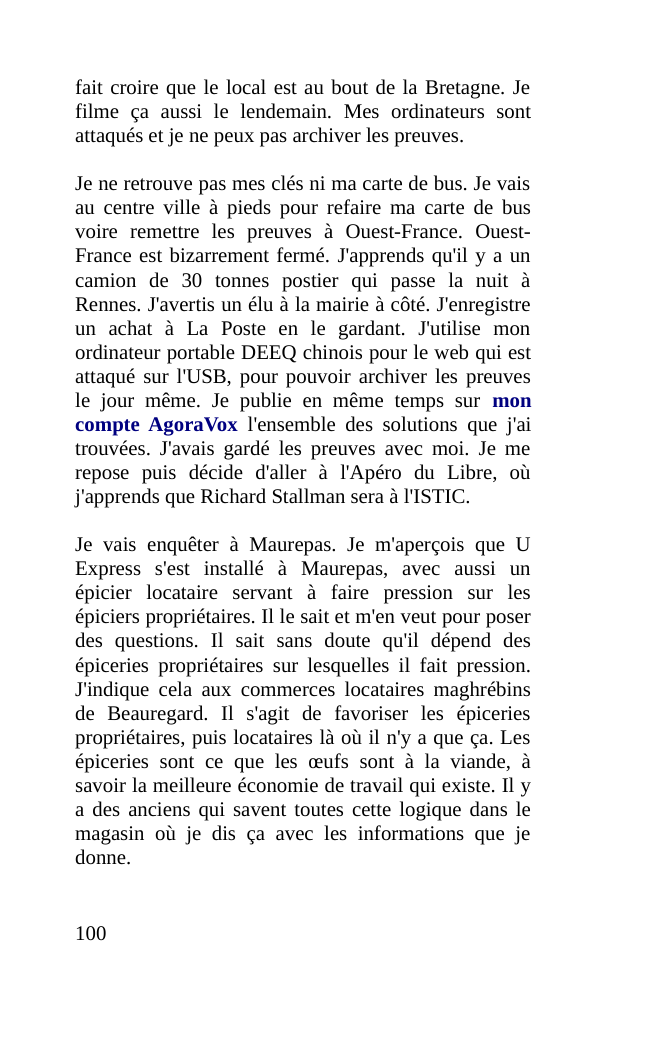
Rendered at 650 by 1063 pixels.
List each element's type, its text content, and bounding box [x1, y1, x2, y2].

text Je vais enquêter à Maurepas. Je m'aperçois que U Express s'est installé à Maurepas, avec aussi un épicier locataire servant à faire pression sur les épiciers propriétaires. Il le sait et m'en veut pour poser des questions. Il sait sans doute qu'il dépend des épiceries propriétaires sur lesquelles il fait pression. J'indique cela aux commerces locataires maghrébins de Beauregard. Il s'agit de favoriser les épiceries propriétaires, puis locataires là où il n'y a que ça. Les épiceries sont ce que les œufs sont à la viande, à savoir la meilleure économie de travail qui existe. Il y a des anciens qui savent toutes cette logique dans le magasin où je dis ça avec les informations que je donne. [75, 532, 531, 869]
text Je ne retrouve pas mes clés ni ma carte de bus. Je vais au centre ville à pieds pour refaire ma carte de bus voire remettre les preuves à Ouest-France. Ouest-France est bizarrement fermé. J'apprends qu'il y a un camion de 30 tonnes postier qui passe la nuit à Rennes. J'avertis un élu à la mairie à côté. J'enregistre un achat à La Poste en le gardant. J'utilise mon ordinateur portable DEEQ chinois pour le web qui est attaqué sur l'USB, pour pouvoir archiver les preuves le jour même. Je publie en même temps sur mon compte AgoraVox l'ensemble des solutions que j'ai trouvées. J'avais gardé les preuves avec moi. Je me repose puis décide d'aller à l'Apéro du Libre, où j'apprends que Richard Stallman sera à l'ISTIC. [75, 171, 531, 508]
text fait croire que le local est au bout de la Bretagne. Je filme ça aussi le lendemain. Mes ordinateurs sont attaqués et je ne peux pas archiver les preuves. [75, 75, 531, 147]
